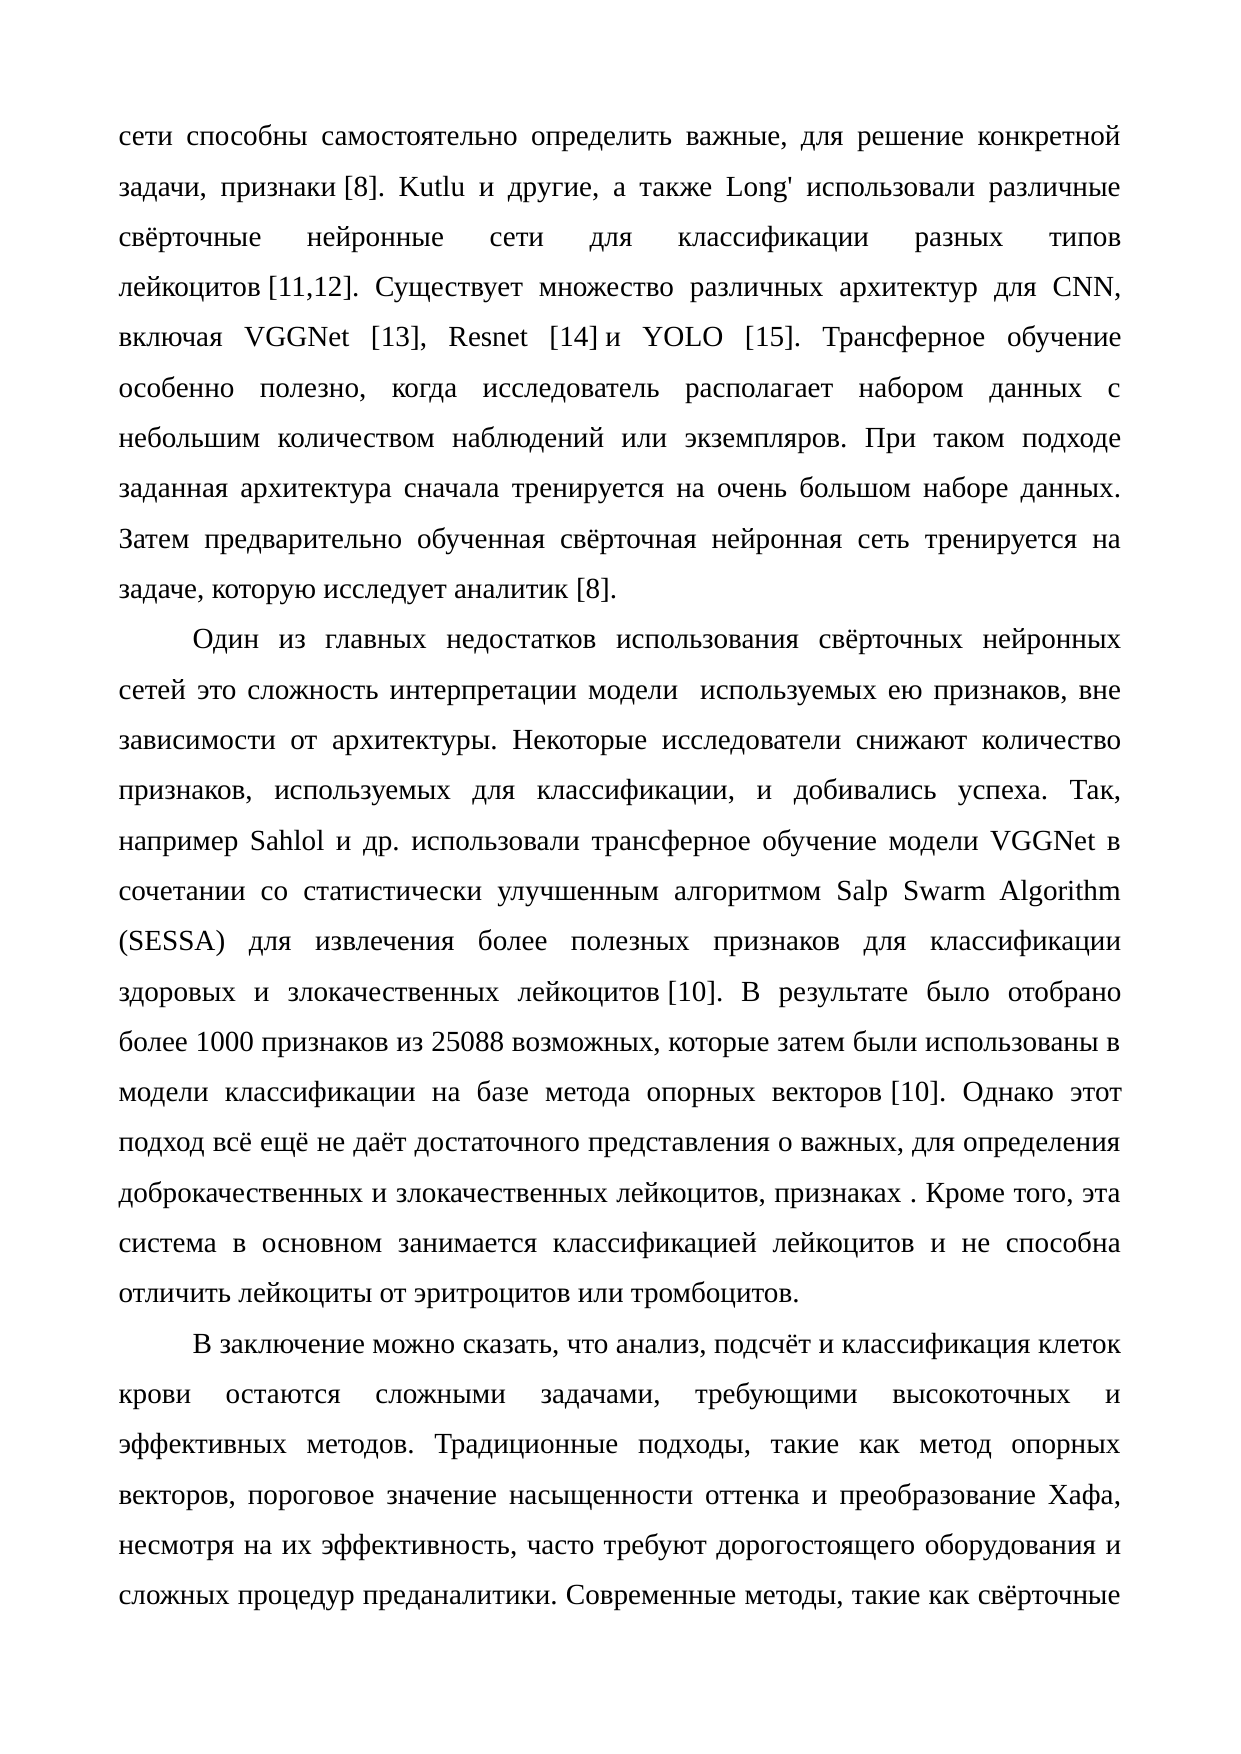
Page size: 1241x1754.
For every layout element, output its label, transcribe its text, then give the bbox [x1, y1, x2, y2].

text Один из главных недостатков использования свёрточных нейронных сетей это сложность интерпретации модели используемых ею признаков, вне зависимости от архитектуры. Некоторые исследователи снижают количество признаков, используемых для классификации, и добивались успеха. Так, например Sahlol и др. использовали трансферное обучение модели VGGNet в сочетании со статистически улучшенным алгоритмом Salp Swarm Algorithm (SESSA) для извлечения более полезных признаков для классификации здоровых и злокачественных лейкоцитов [10]. В результате было отобрано более 1000 признаков из 25088 возможных, которые затем были использованы в модели классификации на базе метода опорных векторов [10]. Однако этот подход всё ещё не даёт достаточного представления о важных, для определения доброкачественных и злокачественных лейкоцитов, признаках . Кроме того, эта система в основном занимается классификацией лейкоцитов и не способна отличить лейкоциты от эритроцитов или тромбоцитов. [118, 621, 1122, 1309]
text сети способны самостоятельно определить важные, для решение конкретной задачи, признаки [8]. Kutlu и другие, а также Long' использовали различные свёрточные нейронные сети для классификации разных типов лейкоцитов [11,12]. Существует множество различных архитектур для CNN, включая VGGNet [13], Resnet [14] и YOLO [15]. Трансферное обучение особенно полезно, когда исследователь располагает набором данных с небольшим количеством наблюдений или экземпляров. При таком подходе заданная архитектура сначала тренируется на очень большом наборе данных. Затем предварительно обученная свёрточная нейронная сеть тренируется на задаче, которую исследует аналитик [8]. [118, 118, 1122, 605]
text В заключение можно сказать, что анализ, подсчёт и классификация клеток крови остаются сложными задачами, требующими высокоточных и эффективных методов. Традиционные подходы, такие как метод опорных векторов, пороговое значение насыщенности оттенка и преобразование Хафа, несмотря на их эффективность, часто требуют дорогостоящего оборудования и сложных процедур преданалитики. Современные методы, такие как свёрточные [118, 1326, 1122, 1611]
